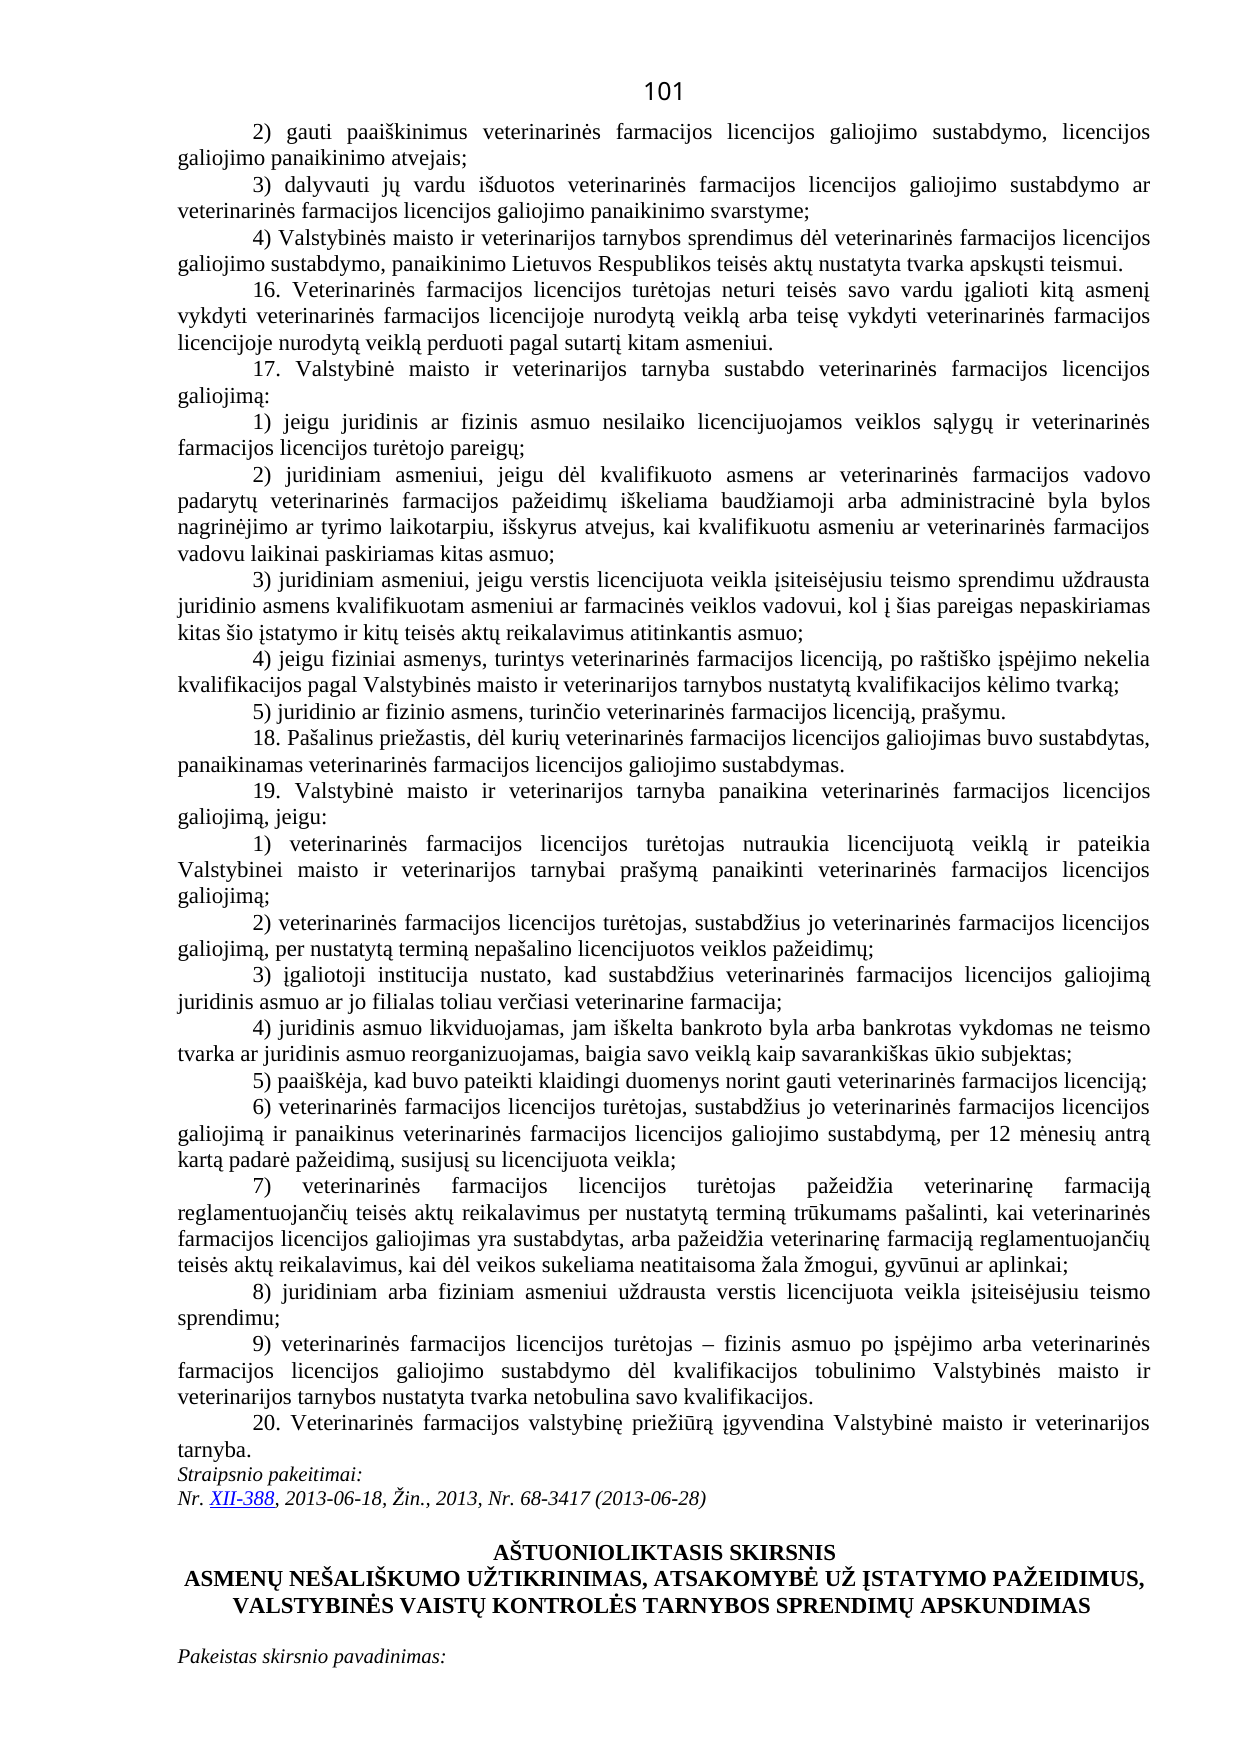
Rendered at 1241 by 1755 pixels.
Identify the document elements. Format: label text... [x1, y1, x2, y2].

text 3) įgaliotoji institucija nustato, kad sustabdžius veterinarinės farmacijos licencijos galiojimą juridinis asmuo ar jo filialas toliau verčiasi veterinarine farmacija; [177, 961, 1152, 1014]
text 8) juridiniam arba fiziniam asmeniui uždrausta verstis licencijuota veikla įsiteisėjusiu teismo sprendimu; [177, 1278, 1152, 1330]
text 2) veterinarinės farmacijos licencijos turėtojas, sustabdžius jo veterinarinės farmacijos licencijos galiojimą, per nustatytą terminą nepašalino licencijuotos veiklos pažeidimų; [177, 909, 1152, 961]
text 19. Valstybinė maisto ir veterinarijos tarnyba panaikina veterinarinės farmacijos licencijos galiojimą, jeigu: [177, 777, 1152, 830]
text 4) jeigu fiziniai asmenys, turintys veterinarinės farmacijos licenciją, po raštiško įspėjimo nekelia kvalifikacijos pagal Valstybinės maisto ir veterinarijos tarnybos nustatytą kvalifikacijos kėlimo tvarką; [177, 645, 1152, 698]
text 3) dalyvauti jų vardu išduotos veterinarinės farmacijos licencijos galiojimo sustabdymo ar veterinarinės farmacijos licencijos galiojimo panaikinimo svarstyme; [177, 171, 1152, 223]
text 9) veterinarinės farmacijos licencijos turėtojas – fizinis asmuo po įspėjimo arba veterinarinės farmacijos licencijos galiojimo sustabdymo dėl kvalifikacijos tobulinimo Valstybinės maisto ir veterinarijos tarnybos nustatyta tvarka netobulina savo kvalifikacijos. [177, 1330, 1152, 1409]
text 16. Veterinarinės farmacijos licencijos turėtojas neturi teisės savo vardu įgalioti kitą asmenį vykdyti veterinarinės farmacijos licencijoje nurodytą veiklą arba teisę vykdyti veterinarinės farmacijos licencijoje nurodytą veiklą perduoti pagal sutartį kitam asmeniui. [177, 276, 1152, 355]
text 5) juridinio ar fizinio asmens, turinčio veterinarinės farmacijos licenciją, prašymu. [177, 698, 1152, 724]
text 4) juridinis asmuo likviduojamas, jam iškelta bankroto byla arba bankrotas vykdomas ne teismo tvarka ar juridinis asmuo reorganizuojamas, baigia savo veiklą kaip savarankiškas ūkio subjektas; [177, 1014, 1152, 1067]
text ASMENŲ NEŠALIŠKUMO UŽTIKRINIMAS, ATSAKOMYBĖ UŽ ĮSTATYMO PAŽEIDIMUS, VALSTYBINĖS VAISTŲ KONTROLĖS TARNYBOS SPRENDIMŲ APSKUNDIMAS [177, 1565, 1152, 1618]
text 6) veterinarinės farmacijos licencijos turėtojas, sustabdžius jo veterinarinės farmacijos licencijos galiojimą ir panaikinus veterinarinės farmacijos licencijos galiojimo sustabdymą, per 12 mėnesių antrą kartą padarė pažeidimą, susijusį su licencijuota veikla; [177, 1093, 1152, 1172]
text AŠTUONIOLIKTASIS SKIRSNIS [177, 1539, 1152, 1565]
text 4) Valstybinės maisto ir veterinarijos tarnybos sprendimus dėl veterinarinės farmacijos licencijos galiojimo sustabdymo, panaikinimo Lietuvos Respublikos teisės aktų nustatyta tvarka apskųsti teismui. [177, 223, 1152, 276]
text 1) jeigu juridinis ar fizinis asmuo nesilaiko licencijuojamos veiklos sąlygų ir veterinarinės farmacijos licencijos turėtojo pareigų; [177, 408, 1152, 461]
text Nr. XII-388, 2013-06-18, Žin., 2013, Nr. 68-3417 (2013-06-28) [177, 1486, 1152, 1510]
text 5) paaiškėja, kad buvo pateikti klaidingi duomenys norint gauti veterinarinės farmacijos licenciją; [177, 1067, 1152, 1093]
text 2) gauti paaiškinimus veterinarinės farmacijos licencijos galiojimo sustabdymo, licencijos galiojimo panaikinimo atvejais; [177, 118, 1152, 171]
text 2) juridiniam asmeniui, jeigu dėl kvalifikuoto asmens ar veterinarinės farmacijos vadovo padarytų veterinarinės farmacijos pažeidimų iškeliama baudžiamoji arba administracinė byla bylos nagrinėjimo ar tyrimo laikotarpiu, išskyrus atvejus, kai kvalifikuotu asmeniu ar veterinarinės farmacijos vadovu laikinai paskiriamas kitas asmuo; [177, 461, 1152, 566]
text Straipsnio pakeitimai: [177, 1462, 1152, 1486]
text 17. Valstybinė maisto ir veterinarijos tarnyba sustabdo veterinarinės farmacijos licencijos galiojimą: [177, 355, 1152, 408]
text 20. Veterinarinės farmacijos valstybinę priežiūrą įgyvendina Valstybinė maisto ir veterinarijos tarnyba. [177, 1409, 1152, 1462]
text 7) veterinarinės farmacijos licencijos turėtojas pažeidžia veterinarinę farmaciją reglamentuojančių teisės aktų reikalavimus per nustatytą terminą trūkumams pašalinti, kai veterinarinės farmacijos licencijos galiojimas yra sustabdytas, arba pažeidžia veterinarinę farmaciją reglamentuojančių teisės aktų reikalavimus, kai dėl veikos sukeliama neatitaisoma žala žmogui, gyvūnui ar aplinkai; [177, 1172, 1152, 1278]
text 3) juridiniam asmeniui, jeigu verstis licencijuota veikla įsiteisėjusiu teismo sprendimu uždrausta juridinio asmens kvalifikuotam asmeniui ar farmacinės veiklos vadovui, kol į šias pareigas nepaskiriamas kitas šio įstatymo ir kitų teisės aktų reikalavimus atitinkantis asmuo; [177, 566, 1152, 645]
text 1) veterinarinės farmacijos licencijos turėtojas nutraukia licencijuotą veiklą ir pateikia Valstybinei maisto ir veterinarijos tarnybai prašymą panaikinti veterinarinės farmacijos licencijos galiojimą; [177, 830, 1152, 909]
text 18. Pašalinus priežastis, dėl kurių veterinarinės farmacijos licencijos galiojimas buvo sustabdytas, panaikinamas veterinarinės farmacijos licencijos galiojimo sustabdymas. [177, 724, 1152, 777]
text Pakeistas skirsnio pavadinimas: [177, 1644, 1152, 1668]
